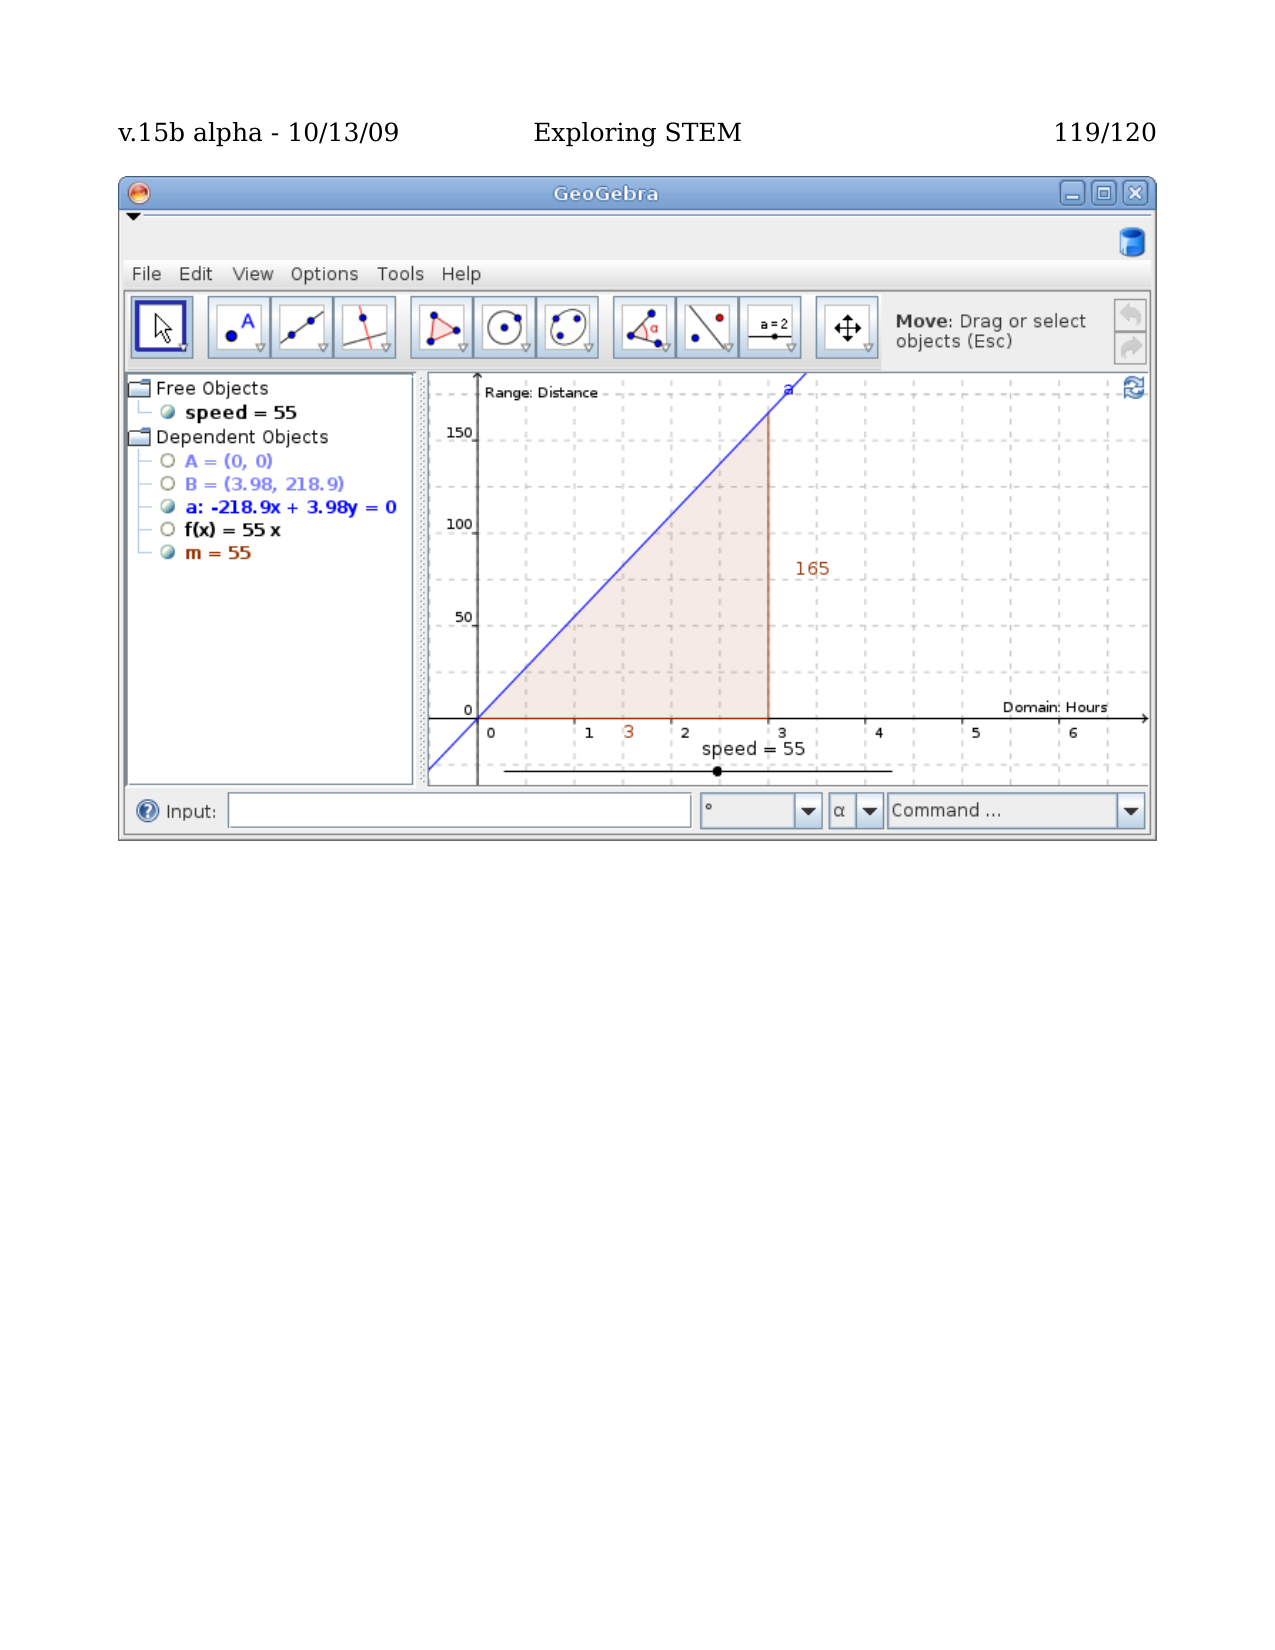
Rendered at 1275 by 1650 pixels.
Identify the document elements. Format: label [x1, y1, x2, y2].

picture [118, 176, 1157, 841]
